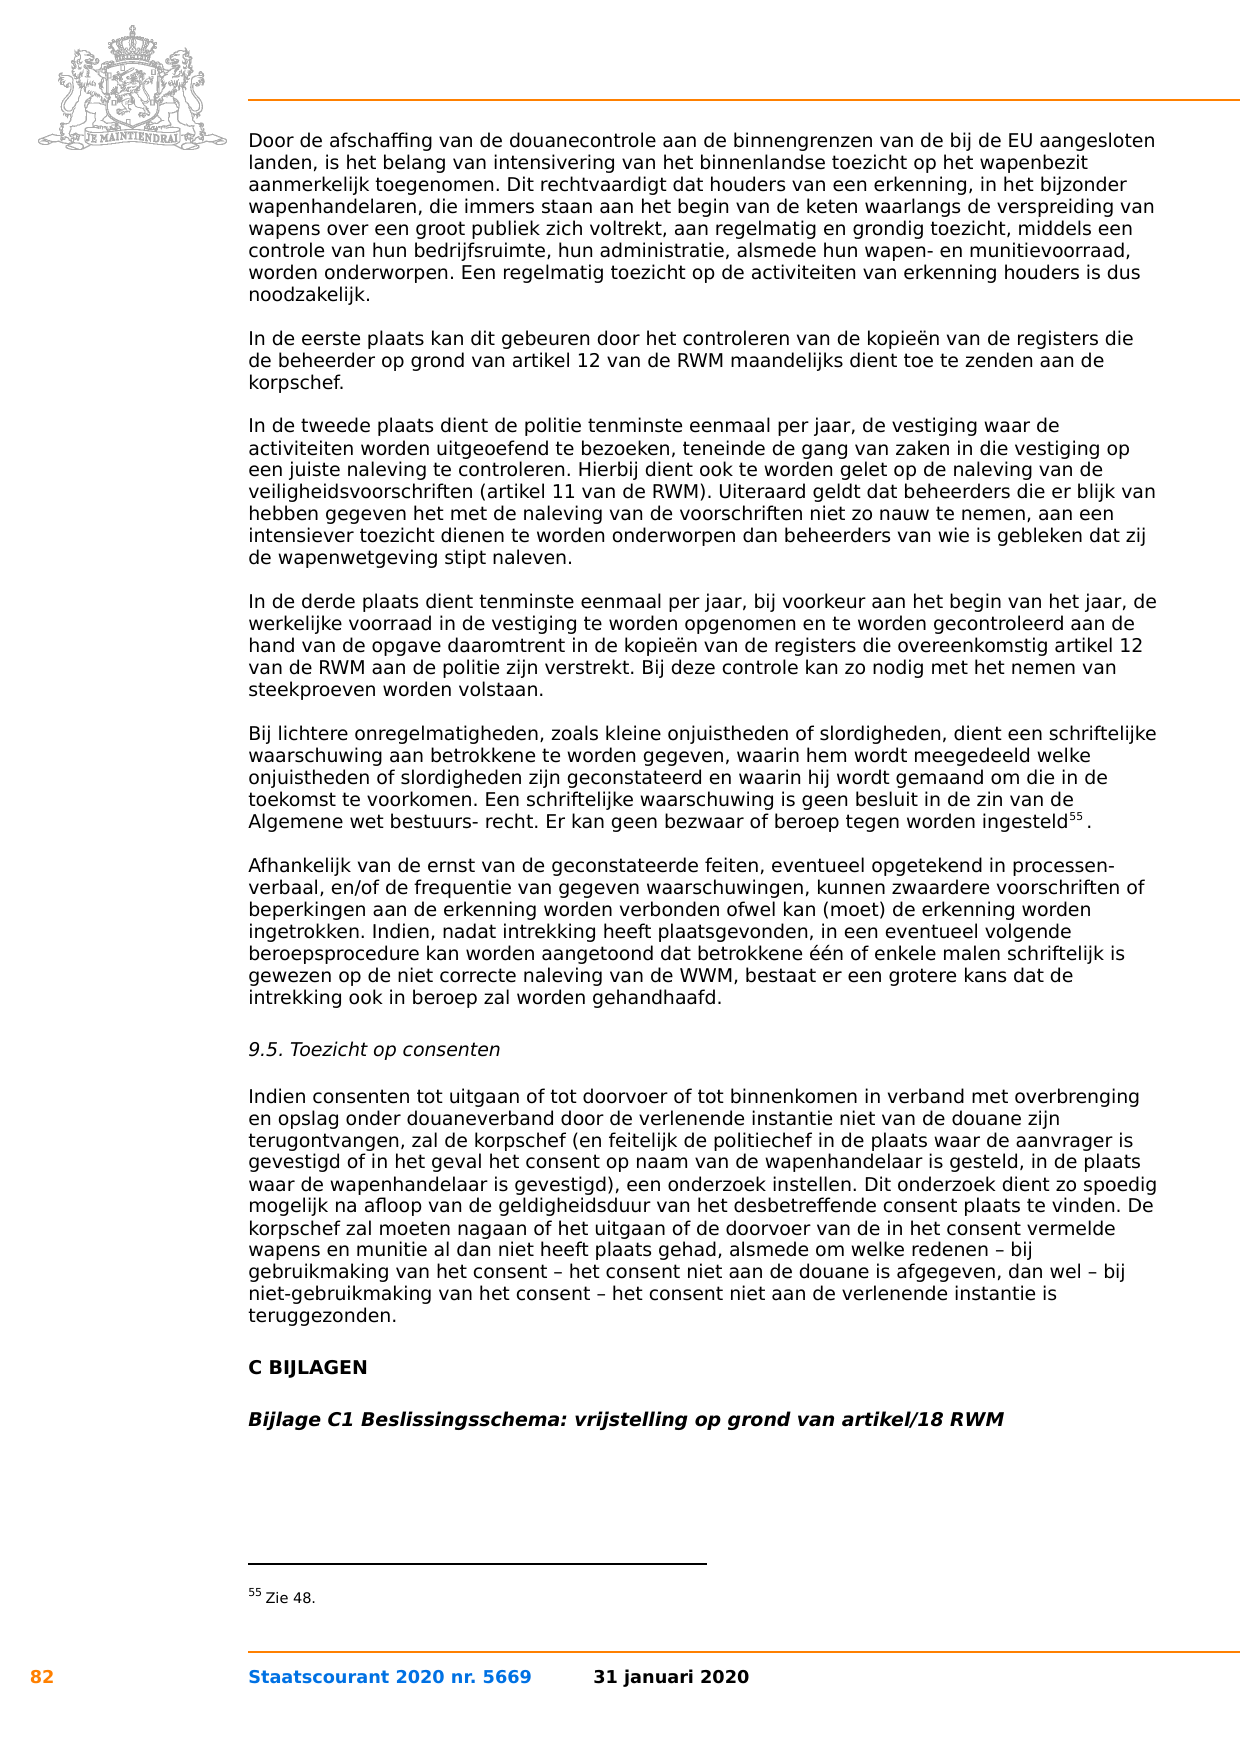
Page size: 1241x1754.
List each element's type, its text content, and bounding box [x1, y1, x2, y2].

text Door de afschaffing van de douanecontrole aan de binnengrenzen van de bij de EU aangesloten landen, is het belang van intensivering van het binnenlandse toezicht op het wapenbezit aanmerkelijk toegenomen. Dit rechtvaardigt dat houders van een erkenning, in het bijzonder wapenhandelaren, die immers staan aan het begin van de keten waarlangs de verspreiding van wapens over een groot publiek zich voltrekt, aan regelmatig en grondig toezicht, middels een controle van hun bedrijfsruimte, hun administratie, alsmede hun wapen- en munitievoorraad, worden onderworpen. Een regelmatig toezicht op de activiteiten van erkenning houders is dus noodzakelijk. [248, 130, 1163, 306]
text Afhankelijk van de ernst van de geconstateerde feiten, eventueel opgetekend in processen-verbaal, en/of de frequentie van gegeven waarschuwingen, kunnen zwaardere voorschriften of beperkingen aan de erkenning worden verbonden ofwel kan (moet) de erkenning worden ingetrokken. Indien, nadat intrekking heeft plaatsgevonden, in een eventueel volgende beroepsprocedure kan worden aangetoond dat betrokkene één of enkele malen schriftelijk is gewezen op de niet correcte naleving van de WWM, bestaat er een grotere kans dat de intrekking ook in beroep zal worden gehandhaafd. [248, 855, 1163, 1008]
subtitle 9.5. Toezicht op consenten [248, 1038, 1163, 1061]
text Bij lichtere onregelmatigheden, zoals kleine onjuistheden of slordigheden, dient een schriftelijke waarschuwing aan betrokkene te worden gegeven, waarin hem wordt meegedeeld welke onjuistheden of slordigheden zijn geconstateerd en waarin hij wordt gemaand om die in de toekomst te voorkomen. Een schriftelijke waarschuwing is geen besluit in de zin van de Algemene wet bestuurs- recht. Er kan geen bezwaar of beroep tegen worden ingesteld. [248, 723, 1163, 833]
text In de eerste plaats kan dit gebeuren door het controleren van de kopieën van de registers die de beheerder op grond van artikel 12 van de RWM maandelijks dient toe te zenden aan de korpschef. [248, 328, 1163, 393]
text In de derde plaats dient tenminste eenmaal per jaar, bij voorkeur aan het begin van het jaar, de werkelijke voorraad in de vestiging te worden opgenomen en te worden gecontroleerd aan de hand van de opgave daaromtrent in de kopieën van de registers die overeenkomstig artikel 12 van de RWM aan de politie zijn verstrekt. Bij deze controle kan zo nodig met het nemen van steekproeven worden volstaan. [248, 591, 1163, 701]
text In de tweede plaats dient de politie tenminste eenmaal per jaar, de vestiging waar de activiteiten worden uitgeoefend te bezoeken, teneinde de gang van zaken in die vestiging op een juiste naleving te controleren. Hierbij dient ook te worden gelet op de naleving van de veiligheidsvoorschriften (artikel 11 van de RWM). Uiteraard geldt dat beheerders die er blijk van hebben gegeven het met de naleving van de voorschriften niet zo nauw te nemen, aan een intensiever toezicht dienen te worden onderworpen dan beheerders van wie is gebleken dat zij de wapenwetgeving stipt naleven. [248, 415, 1163, 569]
text Zie 48. [248, 1586, 1163, 1608]
subtitle Bijlage C1 Beslissingsschema: vrijstelling op grond van artikel/18 RWM [248, 1409, 1163, 1431]
picture [38, 25, 227, 150]
subtitle C BIJLAGEN [248, 1357, 1163, 1379]
text Indien consenten tot uitgaan of tot doorvoer of tot binnenkomen in verband met overbrenging en opslag onder douaneverband door de verlenende instantie niet van de douane zijn terugontvangen, zal de korpschef (en feitelijk de politiechef in de plaats waar de aanvrager is gevestigd of in het geval het consent op naam van de wapenhandelaar is gesteld, in de plaats waar de wapenhandelaar is gevestigd), een onderzoek instellen. Dit onderzoek dient zo spoedig mogelijk na afloop van de geldigheidsduur van het desbetreffende consent plaats te vinden. De korpschef zal moeten nagaan of het uitgaan of de doorvoer van de in het consent vermelde wapens en munitie al dan niet heeft plaats gehad, alsmede om welke redenen – bij gebruikmaking van het consent – het consent niet aan de douane is afgegeven, dan wel – bij niet-gebruikmaking van het consent – het consent niet aan de verlenende instantie is teruggezonden. [248, 1086, 1163, 1327]
